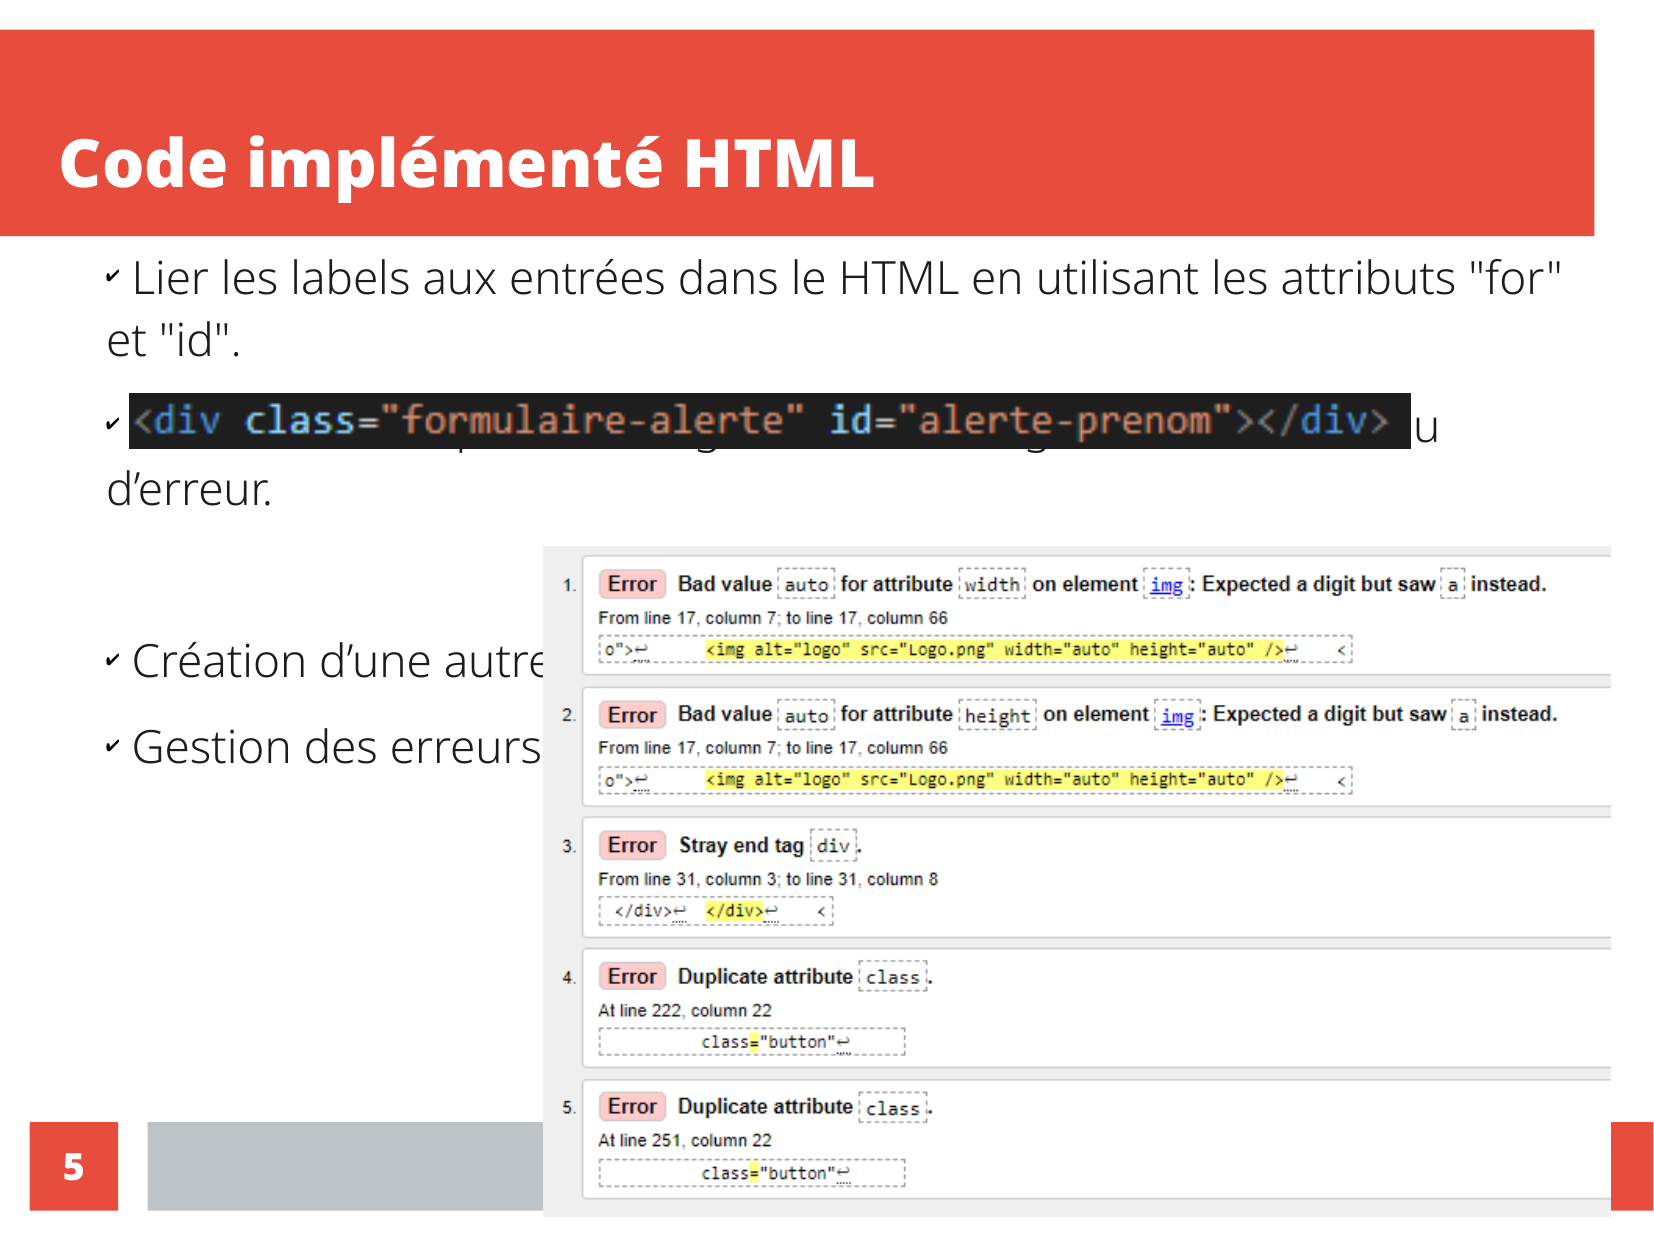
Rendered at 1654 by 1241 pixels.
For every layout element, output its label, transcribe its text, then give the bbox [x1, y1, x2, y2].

picture [129, 393, 1411, 449]
title Code implémenté HTML [59, 59, 1595, 207]
picture [543, 546, 1611, 1217]
list Lier les labels aux entrées dans le HTML en utilisant les attributs "for" et "id". Création de div pour renseigner des messages de validation ou d’erreur. Création d’une autre modale pour le message de succès. Gestion des erreurs : [59, 147, 1565, 910]
